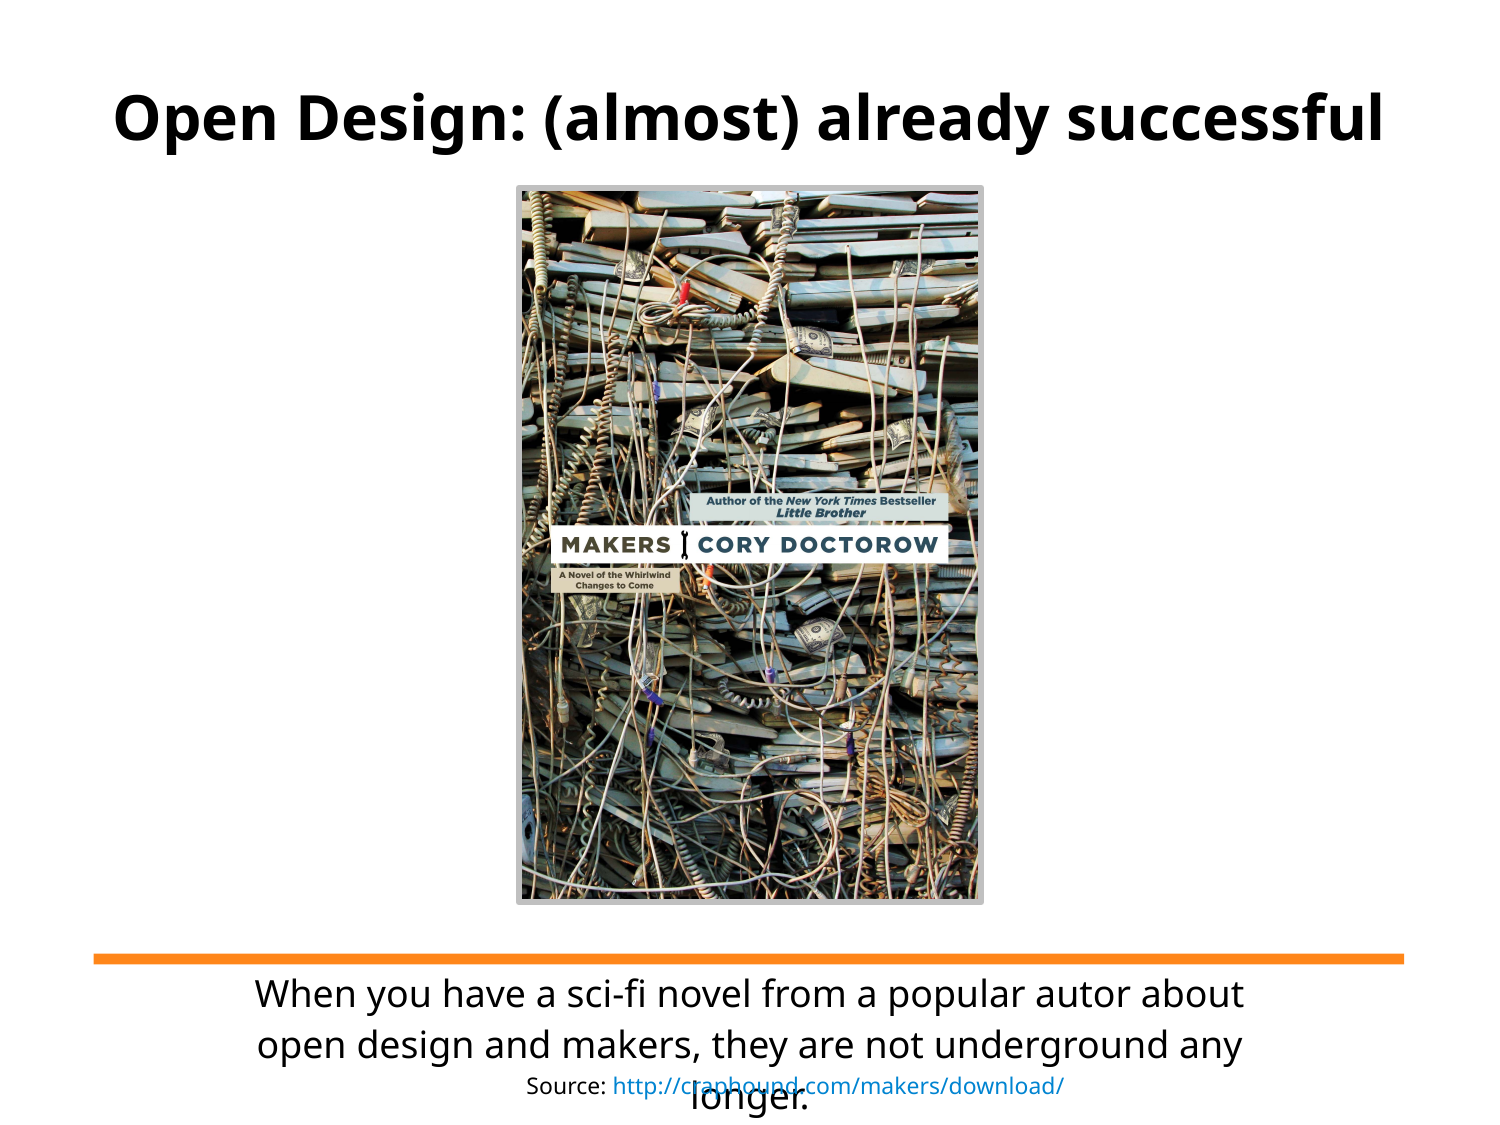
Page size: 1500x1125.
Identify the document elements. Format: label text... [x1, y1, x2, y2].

picture [0, 0, 1500, 1125]
title Open Design: (almost) already successful [75, 44, 1426, 188]
text_box Source: http://craphound.com/makers/download/ [511, 1062, 1022, 1107]
text_box When you have a sci-fi novel from a popular autor about open design and makers, they are not underground any longer. [226, 960, 1274, 1073]
